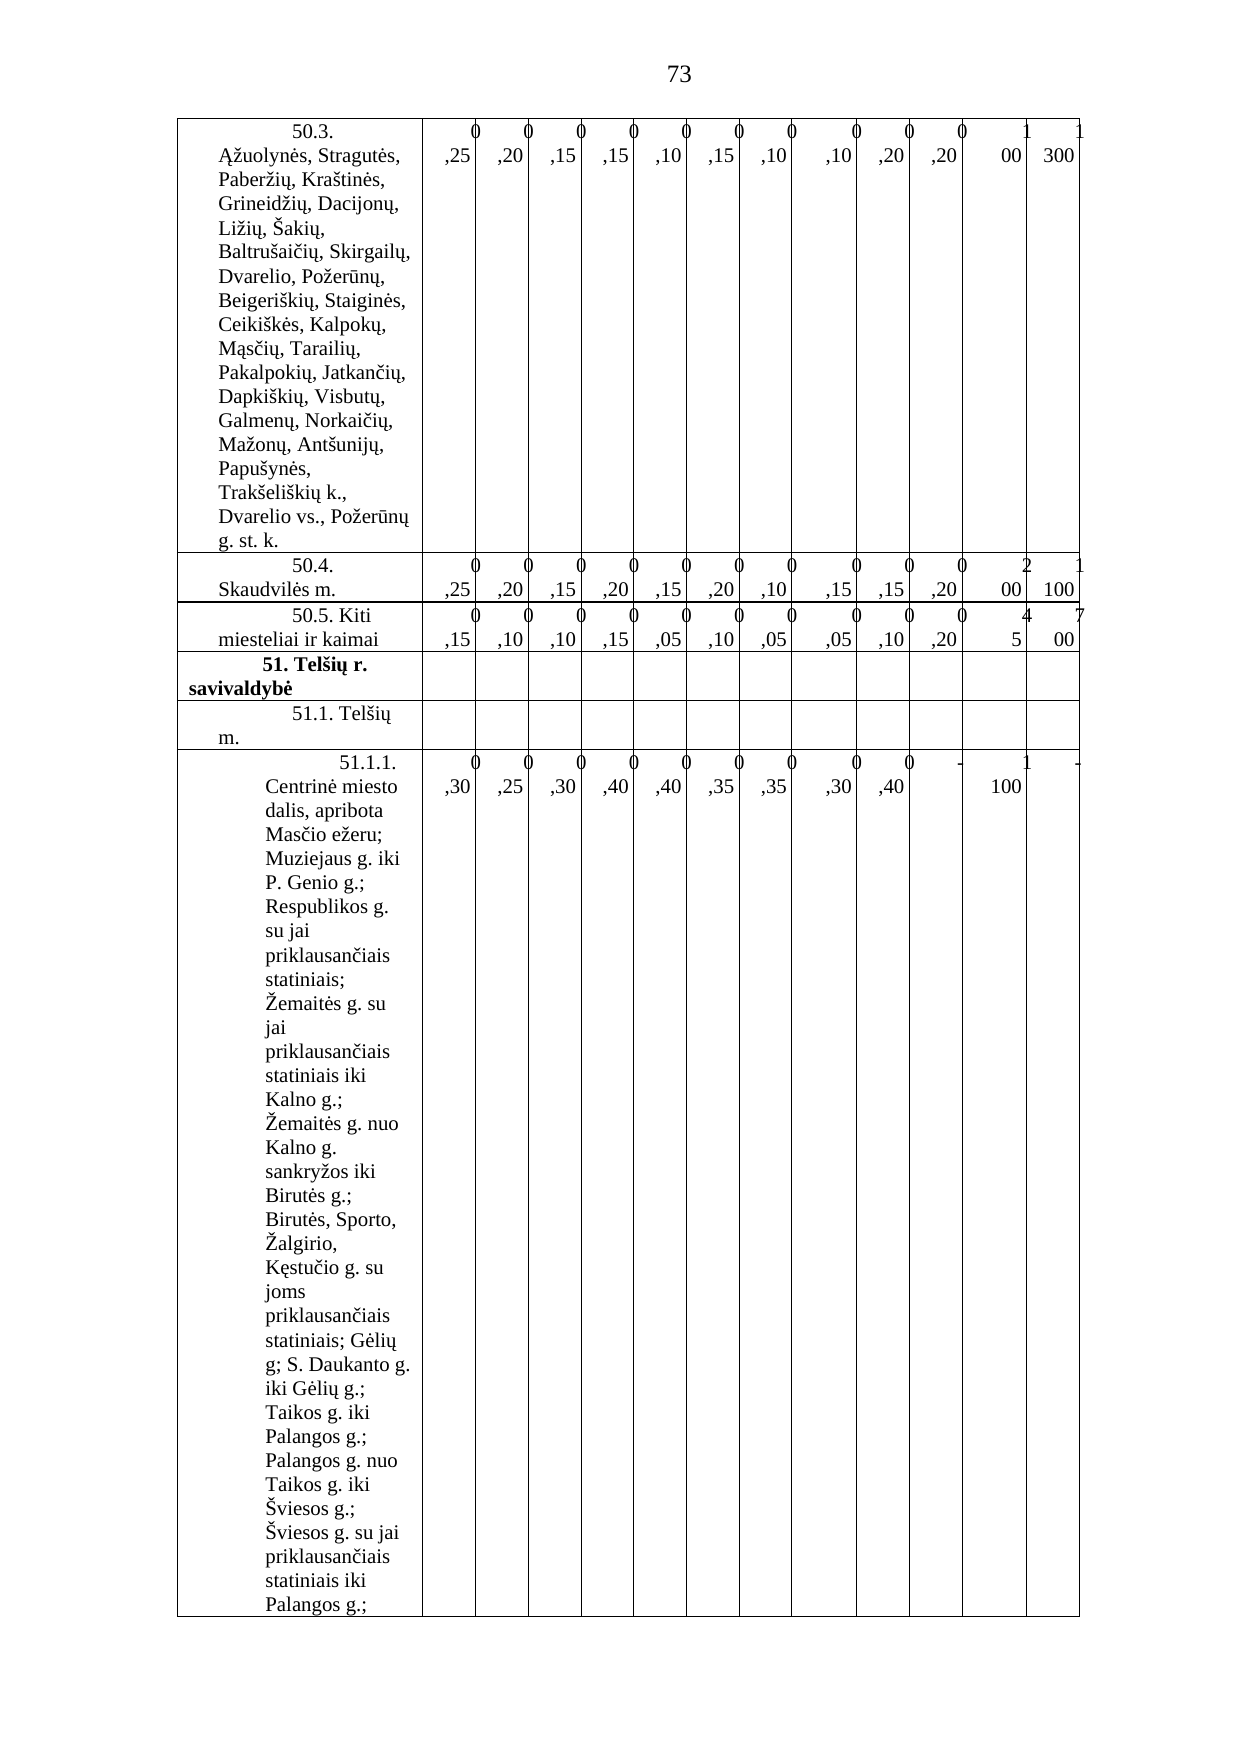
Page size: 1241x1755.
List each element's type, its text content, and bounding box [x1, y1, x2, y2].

table_cell 0,15 [687, 119, 739, 552]
table_cell 0,35 [740, 750, 791, 1616]
table_cell 700 [1027, 603, 1079, 651]
table_cell 0,10 [687, 603, 739, 651]
table_cell [910, 701, 962, 749]
table_cell [1080, 749, 1152, 1616]
table_cell [634, 652, 686, 700]
table_cell 0,40 [634, 750, 686, 1616]
table_cell [963, 701, 1026, 749]
table_cell 100 [963, 119, 1026, 552]
table_cell 0,30 [792, 750, 856, 1616]
table_cell 50.4. Skaudvilės m. [178, 553, 422, 601]
table_cell 0,15 [582, 603, 633, 651]
table_cell 51.1.1. Centrinė miesto dalis, apribota Masčio ežeru; Muziejaus g. iki P. Genio g.; Respublikos g. su jai priklausančiais statiniais; Žemaitės g. su jai priklausančiais statiniais iki Kalno g.; Žemaitės g. nuo Kalno g. sankryžos iki Birutės g.; Birutės, Sporto, Žalgirio, Kęstučio g. su joms priklausančiais statiniais; Gėlių g; S. Daukanto g. iki Gėlių g.; Taikos g. iki Palangos g.; Palangos g. nuo Taikos g. iki Šviesos g.; Šviesos g. su jai priklausančiais statiniais iki Palangos g.; [178, 750, 422, 1616]
table_cell [857, 652, 909, 700]
table_cell [1027, 652, 1079, 700]
table_cell [1080, 118, 1152, 552]
table_cell 0,20 [687, 553, 739, 601]
table_cell 0,25 [423, 553, 475, 601]
table_cell [1080, 552, 1152, 601]
table_cell 51. Telšių r. savivaldybė [178, 652, 422, 700]
table_cell - [910, 750, 962, 1616]
table_cell [1080, 651, 1152, 700]
table_cell 0,15 [634, 553, 686, 601]
table_cell 0,15 [582, 119, 633, 552]
table_cell 0,40 [582, 750, 633, 1616]
table_cell [529, 652, 581, 700]
table_cell [1080, 700, 1152, 749]
table_cell [963, 652, 1026, 700]
table_cell [740, 701, 791, 749]
table_cell [582, 652, 633, 700]
table_cell 0,10 [529, 603, 581, 651]
table_cell [1153, 651, 1181, 700]
table_cell 0,20 [910, 603, 962, 651]
table_cell 0,30 [423, 750, 475, 1616]
table_cell [1153, 552, 1181, 601]
table_cell 0,20 [910, 553, 962, 601]
table_cell 0,05 [792, 603, 856, 651]
table_cell 0,05 [740, 603, 791, 651]
table_cell 0,20 [857, 119, 909, 552]
table_cell [792, 701, 856, 749]
table_cell 1 100 [1027, 553, 1079, 601]
table_cell 0,20 [582, 553, 633, 601]
table_cell [1153, 118, 1181, 552]
table_cell 0,05 [634, 603, 686, 651]
table_cell [1153, 749, 1181, 1616]
table_cell 1 100 [963, 750, 1026, 1616]
table_cell [529, 701, 581, 749]
table_cell 0,10 [740, 553, 791, 601]
table_cell 45 [963, 603, 1026, 651]
table_cell 0,15 [423, 603, 475, 651]
table_cell [740, 652, 791, 700]
table_cell 0,10 [634, 119, 686, 552]
table_cell 0,15 [857, 553, 909, 601]
table_cell [1027, 701, 1079, 749]
table_cell 0,20 [476, 119, 528, 552]
table_cell [423, 652, 475, 700]
table_cell 0,10 [740, 119, 791, 552]
table_cell [1153, 601, 1181, 651]
table_cell 50.3. Ąžuolynės, Stragutės, Paberžių, Kraštinės, Grineidžių, Dacijonų, Ližių, Šakių, Baltrušaičių, Skirgailų, Dvarelio, Požerūnų, Beigeriškių, Staiginės, Ceikiškės, Kalpokų, Mąsčių, Tarailių, Pakalpokių, Jatkančių, Dapkiškių, Visbutų, Galmenų, Norkaičių, Mažonų, Antšunijų, Papušynės, Trakšeliškių k., Dvarelio vs., Požerūnų g. st. k. [178, 119, 422, 552]
table_cell 0,10 [476, 603, 528, 651]
table_cell 51.1. Telšių m. [178, 701, 422, 749]
table_cell [687, 701, 739, 749]
table_cell 0,30 [529, 750, 581, 1616]
table_cell 200 [963, 553, 1026, 601]
table_cell [423, 701, 475, 749]
table_cell [634, 701, 686, 749]
table_cell [792, 652, 856, 700]
table_cell 0,20 [476, 553, 528, 601]
table_cell [582, 701, 633, 749]
table_cell 0,15 [529, 553, 581, 601]
table_cell 0,35 [687, 750, 739, 1616]
table_cell 1 300 [1027, 119, 1079, 552]
table_cell [476, 701, 528, 749]
table_cell 0,40 [857, 750, 909, 1616]
table_cell [687, 652, 739, 700]
table_cell 50.5. Kiti miesteliai ir kaimai [178, 603, 422, 651]
table_cell 0,25 [476, 750, 528, 1616]
table_cell 0,20 [910, 119, 962, 552]
table_cell [476, 652, 528, 700]
table_cell 0,15 [792, 553, 856, 601]
table_cell 0,10 [792, 119, 856, 552]
table_cell - [1027, 750, 1079, 1616]
table_cell 0,25 [423, 119, 475, 552]
table_cell [910, 652, 962, 700]
table_cell [1080, 601, 1152, 651]
table_cell 0,10 [857, 603, 909, 651]
table_cell [1153, 700, 1181, 749]
table_cell [857, 701, 909, 749]
table_cell 0,15 [529, 119, 581, 552]
